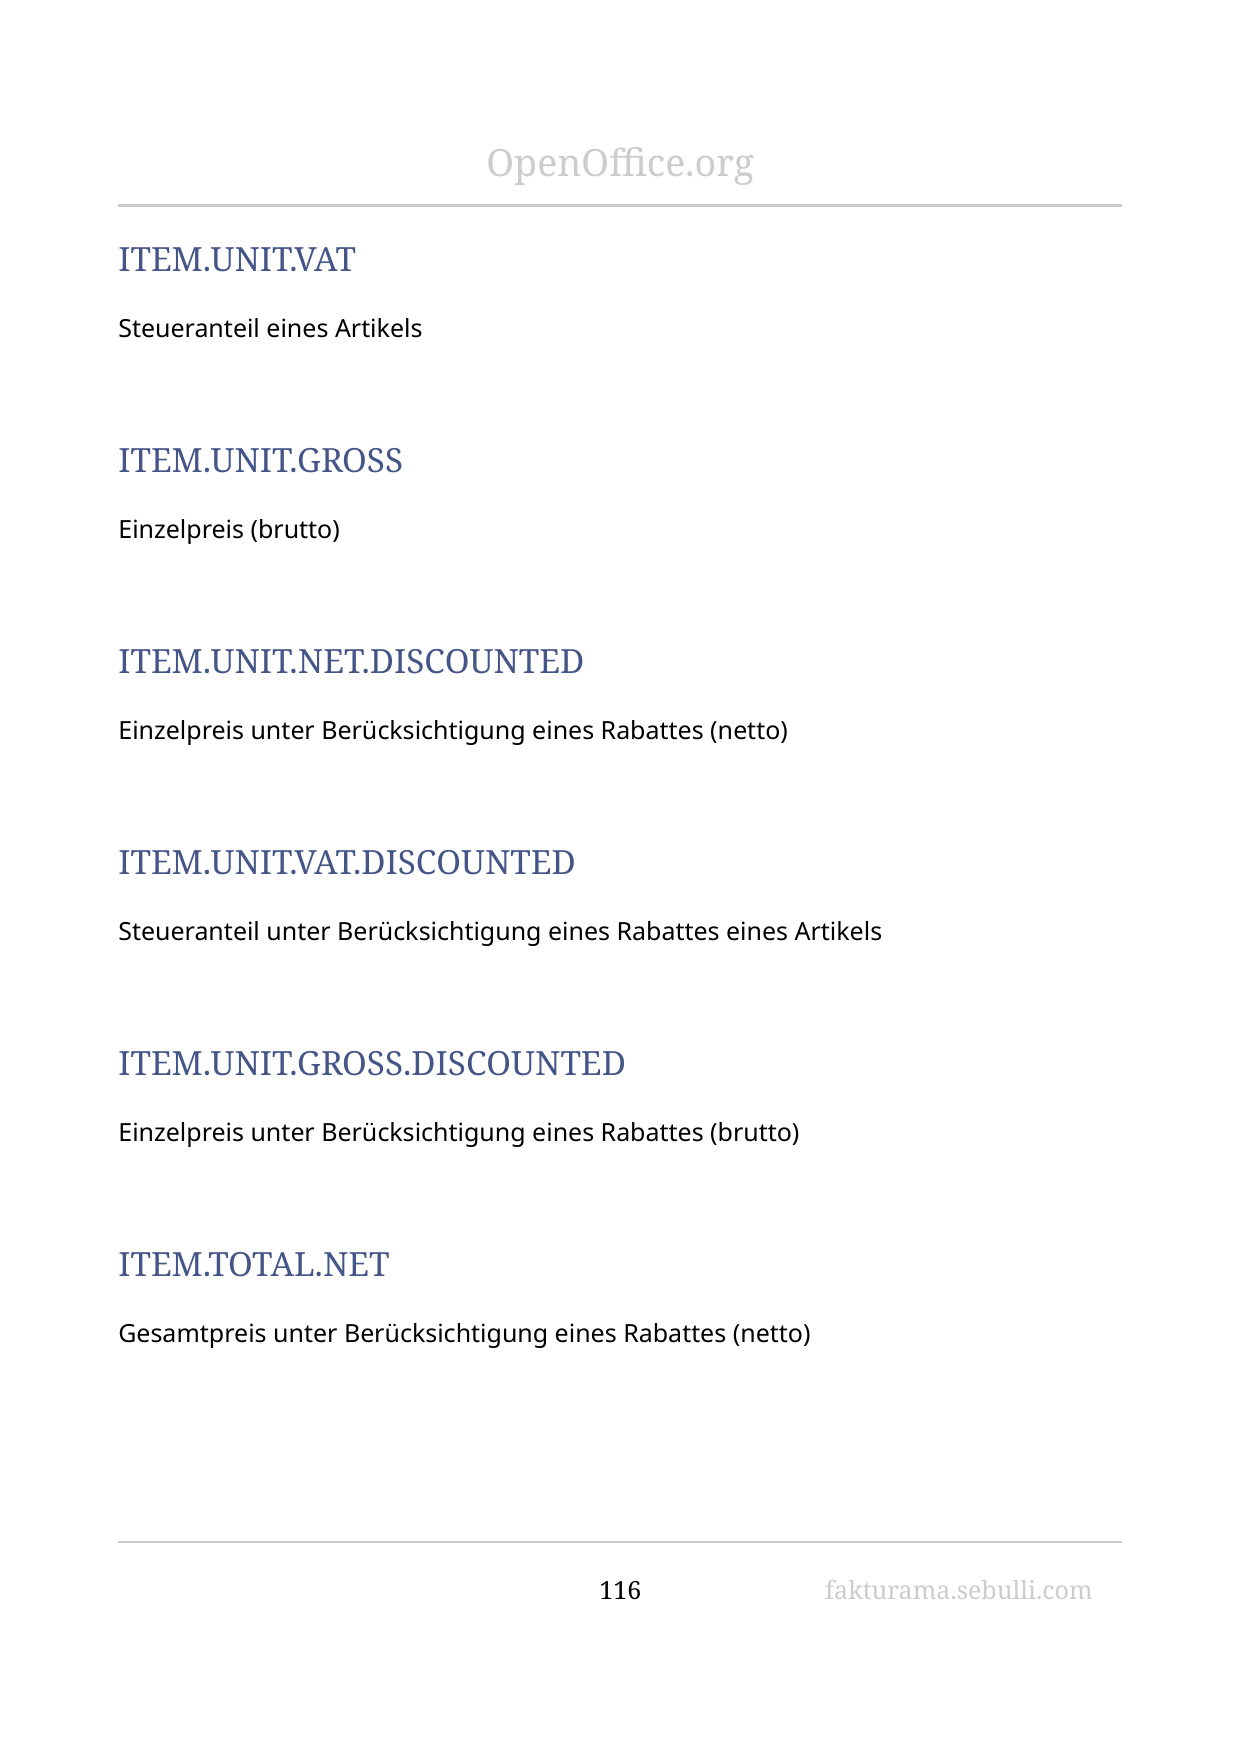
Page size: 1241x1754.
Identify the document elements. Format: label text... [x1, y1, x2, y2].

subtitle ITEM.UNIT.GROSS [118, 437, 1122, 482]
text Einzelpreis unter Berücksichtigung eines Rabattes (brutto) [118, 1115, 1122, 1149]
subtitle ITEM.UNIT.VAT [118, 236, 1122, 282]
subtitle ITEM.TOTAL.NET [118, 1241, 1122, 1286]
text Einzelpreis (brutto) [118, 512, 1122, 546]
text Gesamtpreis unter Berücksichtigung eines Rabattes (netto) [118, 1316, 1122, 1350]
text Steueranteil eines Artikels [118, 311, 1122, 345]
text Steueranteil unter Berücksichtigung eines Rabattes eines Artikels [118, 914, 1122, 948]
text Einzelpreis unter Berücksichtigung eines Rabattes (netto) [118, 713, 1122, 747]
subtitle ITEM.UNIT.VAT.DISCOUNTED [118, 839, 1122, 884]
subtitle ITEM.UNIT.NET.DISCOUNTED [118, 638, 1122, 683]
subtitle ITEM.UNIT.GROSS.DISCOUNTED [118, 1040, 1122, 1085]
